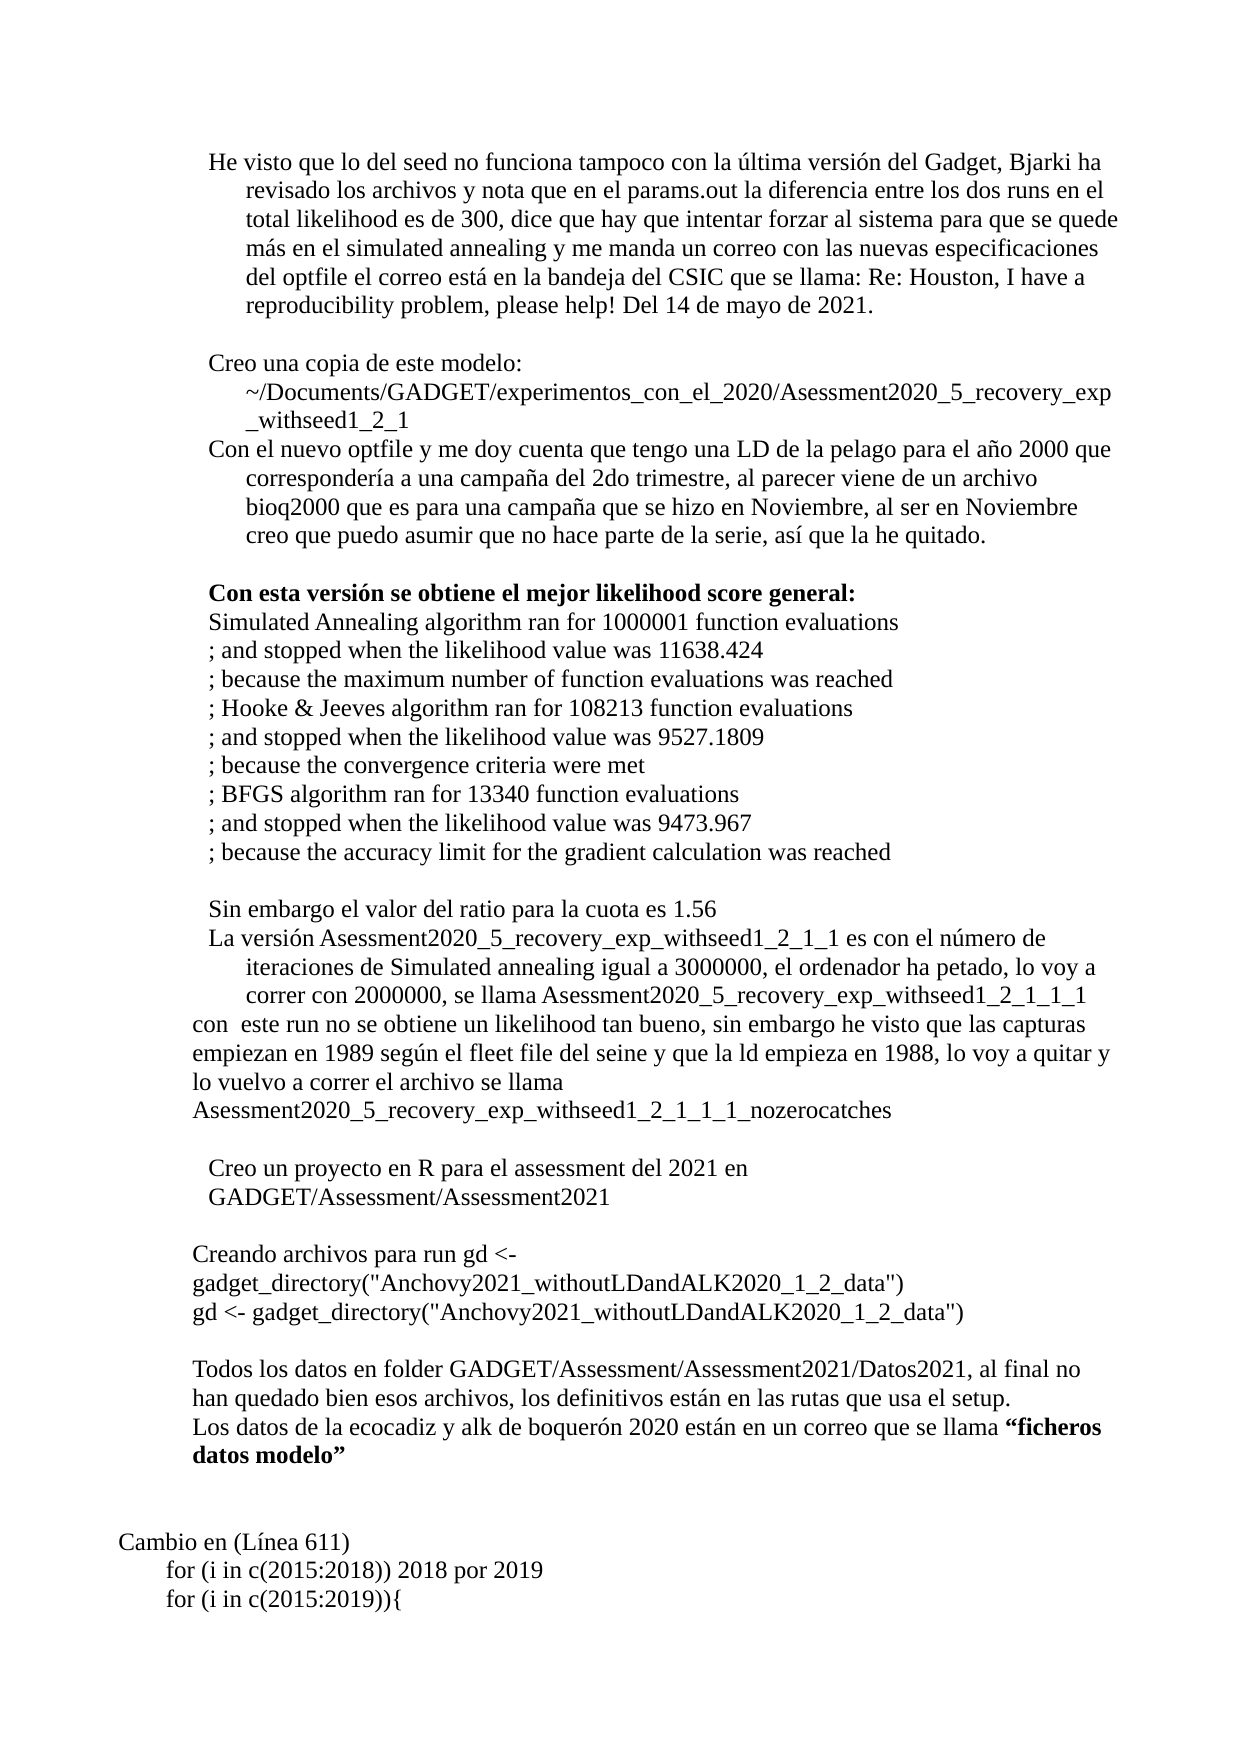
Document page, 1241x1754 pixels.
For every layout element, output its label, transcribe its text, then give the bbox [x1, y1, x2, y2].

text Con esta versión se obtiene el mejor likelihood score general: [208, 578, 1122, 607]
text for (i in c(2015:2019)){ [166, 1584, 1122, 1613]
text ; and stopped when the likelihood value was 9527.1809 [208, 722, 1122, 751]
text gd <- gadget_directory("Anchovy2021_withoutLDandALK2020_1_2_data") [192, 1297, 1122, 1326]
text ; because the maximum number of function evaluations was reached [208, 664, 1122, 693]
text con este run no se obtiene un likelihood tan bueno, sin embargo he visto que las capturas empiezan en 1989 según el fleet file del seine y que la ld empieza en 1988, lo voy a quitar y lo vuelvo a correr el archivo se llama Asessment2020_5_recovery_exp_withseed1_2_1_1_1_nozerocatches [192, 1009, 1122, 1124]
text ; and stopped when the likelihood value was 9473.967 [208, 808, 1122, 837]
text ; Hooke & Jeeves algorithm ran for 108213 function evaluations [208, 693, 1122, 722]
text Creando archivos para run gd <- gadget_directory("Anchovy2021_withoutLDandALK2020_1_2_data") [192, 1239, 1122, 1297]
text ; because the convergence criteria were met [208, 751, 1122, 779]
text ; BFGS algorithm ran for 13340 function evaluations [208, 779, 1122, 808]
text ; and stopped when the likelihood value was 11638.424 [208, 636, 1122, 664]
text Sin embargo el valor del ratio para la cuota es 1.56 [208, 894, 1122, 923]
text for (i in c(2015:2018)) 2018 por 2019 [166, 1556, 1122, 1584]
text Simulated Annealing algorithm ran for 1000001 function evaluations [208, 607, 1122, 636]
text Todos los datos en folder GADGET/Assessment/Assessment2021/Datos2021, al final no han quedado bien esos archivos, los definitivos están en las rutas que usa el setup. [192, 1354, 1122, 1412]
text Con el nuevo optfile y me doy cuenta que tengo una LD de la pelago para el año 2000 que correspondería a una campaña del 2do trimestre, al parecer viene de un archivo bioq2000 que es para una campaña que se hizo en Noviembre, al ser en Noviembre creo que puedo asumir que no hace parte de la serie, así que la he quitado. [208, 434, 1122, 549]
text Creo un proyecto en R para el assessment del 2021 en GADGET/Assessment/Assessment2021 [208, 1153, 1122, 1211]
text La versión Asessment2020_5_recovery_exp_withseed1_2_1_1 es con el número de iteraciones de Simulated annealing igual a 3000000, el ordenador ha petado, lo voy a correr con 2000000, se llama Asessment2020_5_recovery_exp_withseed1_2_1_1_1 [208, 923, 1122, 1009]
text Los datos de la ecocadiz y alk de boquerón 2020 están en un correo que se llama “ficheros datos modelo” [192, 1412, 1122, 1469]
text Creo una copia de este modelo: ~/Documents/GADGET/experimentos_con_el_2020/Asessment2020_5_recovery_exp_withseed1_2_1 [208, 348, 1122, 434]
text ; because the accuracy limit for the gradient calculation was reached [208, 837, 1122, 866]
text He visto que lo del seed no funciona tampoco con la última versión del Gadget, Bjarki ha revisado los archivos y nota que en el params.out la diferencia entre los dos runs en el total likelihood es de 300, dice que hay que intentar forzar al sistema para que se quede más en el simulated annealing y me manda un correo con las nuevas especificaciones del optfile el correo está en la bandeja del CSIC que se llama: Re: Houston, I have a reproducibility problem, please help! Del 14 de mayo de 2021. [208, 147, 1122, 319]
text Cambio en (Línea 611) [118, 1527, 1122, 1556]
